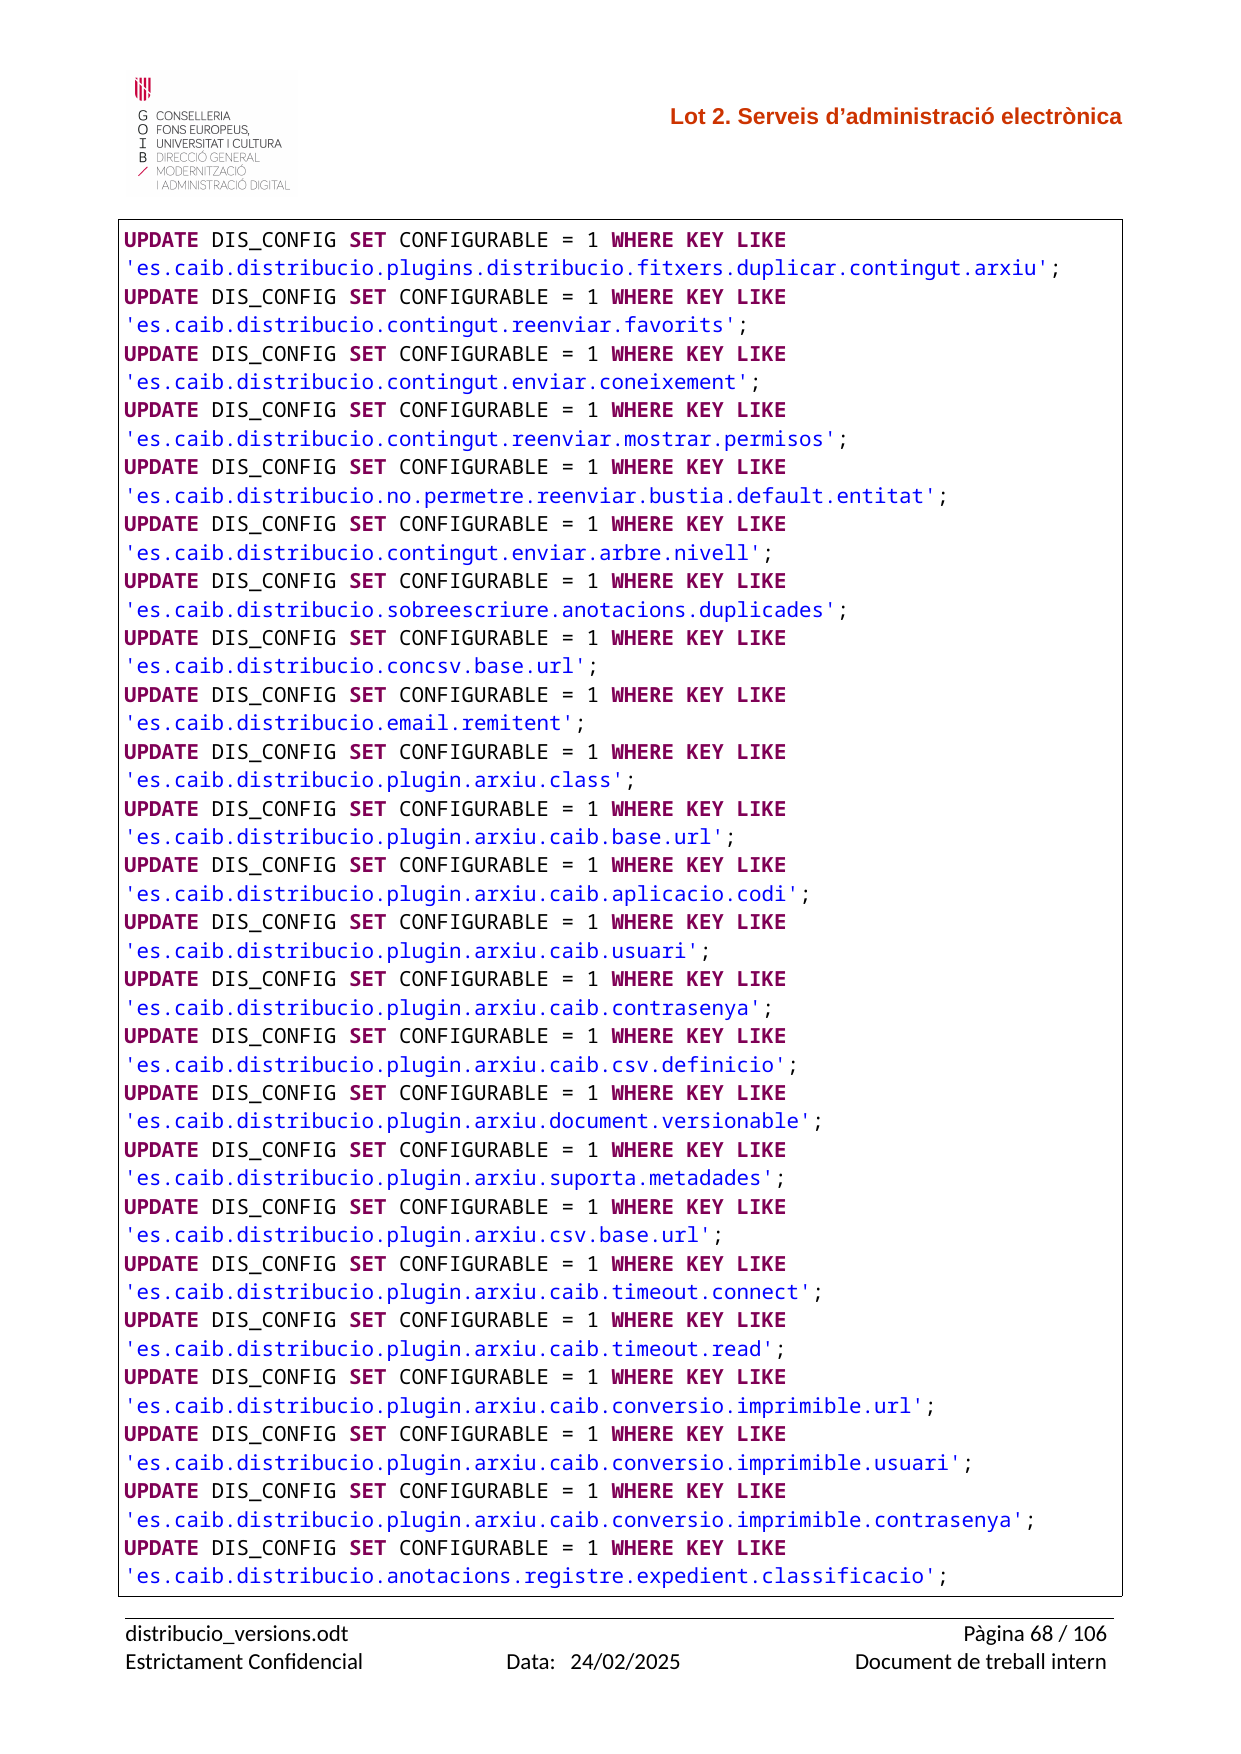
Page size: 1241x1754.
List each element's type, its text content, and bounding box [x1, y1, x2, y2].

picture [126, 70, 299, 197]
table_header UPDATE DIS_CONFIG SET CONFIGURABLE = 1 WHERE KEY LIKE 'es.caib.distribucio.plugins.distribucio.fitxers.duplicar.contingut.arxiu'; UPDATE DIS_CONFIG SET CONFIGURABLE = 1 WHERE KEY LIKE 'es.caib.distribucio.contingut.reenviar.favorits'; UPDATE DIS_CONFIG SET CONFIGURABLE = 1 WHERE KEY LIKE 'es.caib.distribucio.contingut.enviar.coneixement'; UPDATE DIS_CONFIG SET CONFIGURABLE = 1 WHERE KEY LIKE 'es.caib.distribucio.contingut.reenviar.mostrar.permisos'; UPDATE DIS_CONFIG SET CONFIGURABLE = 1 WHERE KEY LIKE 'es.caib.distribucio.no.permetre.reenviar.bustia.default.entitat'; UPDATE DIS_CONFIG SET CONFIGURABLE = 1 WHERE KEY LIKE 'es.caib.distribucio.contingut.enviar.arbre.nivell'; UPDATE DIS_CONFIG SET CONFIGURABLE = 1 WHERE KEY LIKE 'es.caib.distribucio.sobreescriure.anotacions.duplicades'; UPDATE DIS_CONFIG SET CONFIGURABLE = 1 WHERE KEY LIKE 'es.caib.distribucio.concsv.base.url'; UPDATE DIS_CONFIG SET CONFIGURABLE = 1 WHERE KEY LIKE 'es.caib.distribucio.email.remitent'; UPDATE DIS_CONFIG SET CONFIGURABLE = 1 WHERE KEY LIKE 'es.caib.distribucio.plugin.arxiu.class'; UPDATE DIS_CONFIG SET CONFIGURABLE = 1 WHERE KEY LIKE 'es.caib.distribucio.plugin.arxiu.caib.base.url'; UPDATE DIS_CONFIG SET CONFIGURABLE = 1 WHERE KEY LIKE 'es.caib.distribucio.plugin.arxiu.caib.aplicacio.codi'; UPDATE DIS_CONFIG SET CONFIGURABLE = 1 WHERE KEY LIKE 'es.caib.distribucio.plugin.arxiu.caib.usuari'; UPDATE DIS_CONFIG SET CONFIGURABLE = 1 WHERE KEY LIKE 'es.caib.distribucio.plugin.arxiu.caib.contrasenya'; UPDATE DIS_CONFIG SET CONFIGURABLE = 1 WHERE KEY LIKE 'es.caib.distribucio.plugin.arxiu.caib.csv.definicio'; UPDATE DIS_CONFIG SET CONFIGURABLE = 1 WHERE KEY LIKE 'es.caib.distribucio.plugin.arxiu.document.versionable'; UPDATE DIS_CONFIG SET CONFIGURABLE = 1 WHERE KEY LIKE 'es.caib.distribucio.plugin.arxiu.suporta.metadades'; UPDATE DIS_CONFIG SET CONFIGURABLE = 1 WHERE KEY LIKE 'es.caib.distribucio.plugin.arxiu.csv.base.url'; UPDATE DIS_CONFIG SET CONFIGURABLE = 1 WHERE KEY LIKE 'es.caib.distribucio.plugin.arxiu.caib.timeout.connect'; UPDATE DIS_CONFIG SET CONFIGURABLE = 1 WHERE KEY LIKE 'es.caib.distribucio.plugin.arxiu.caib.timeout.read'; UPDATE DIS_CONFIG SET CONFIGURABLE = 1 WHERE KEY LIKE 'es.caib.distribucio.plugin.arxiu.caib.conversio.imprimible.url'; UPDATE DIS_CONFIG SET CONFIGURABLE = 1 WHERE KEY LIKE 'es.caib.distribucio.plugin.arxiu.caib.conversio.imprimible.usuari'; UPDATE DIS_CONFIG SET CONFIGURABLE = 1 WHERE KEY LIKE 'es.caib.distribucio.plugin.arxiu.caib.conversio.imprimible.contrasenya'; UPDATE DIS_CONFIG SET CONFIGURABLE = 1 WHERE KEY LIKE 'es.caib.distribucio.anotacions.registre.expedient.classificacio'; [119, 220, 1122, 1596]
